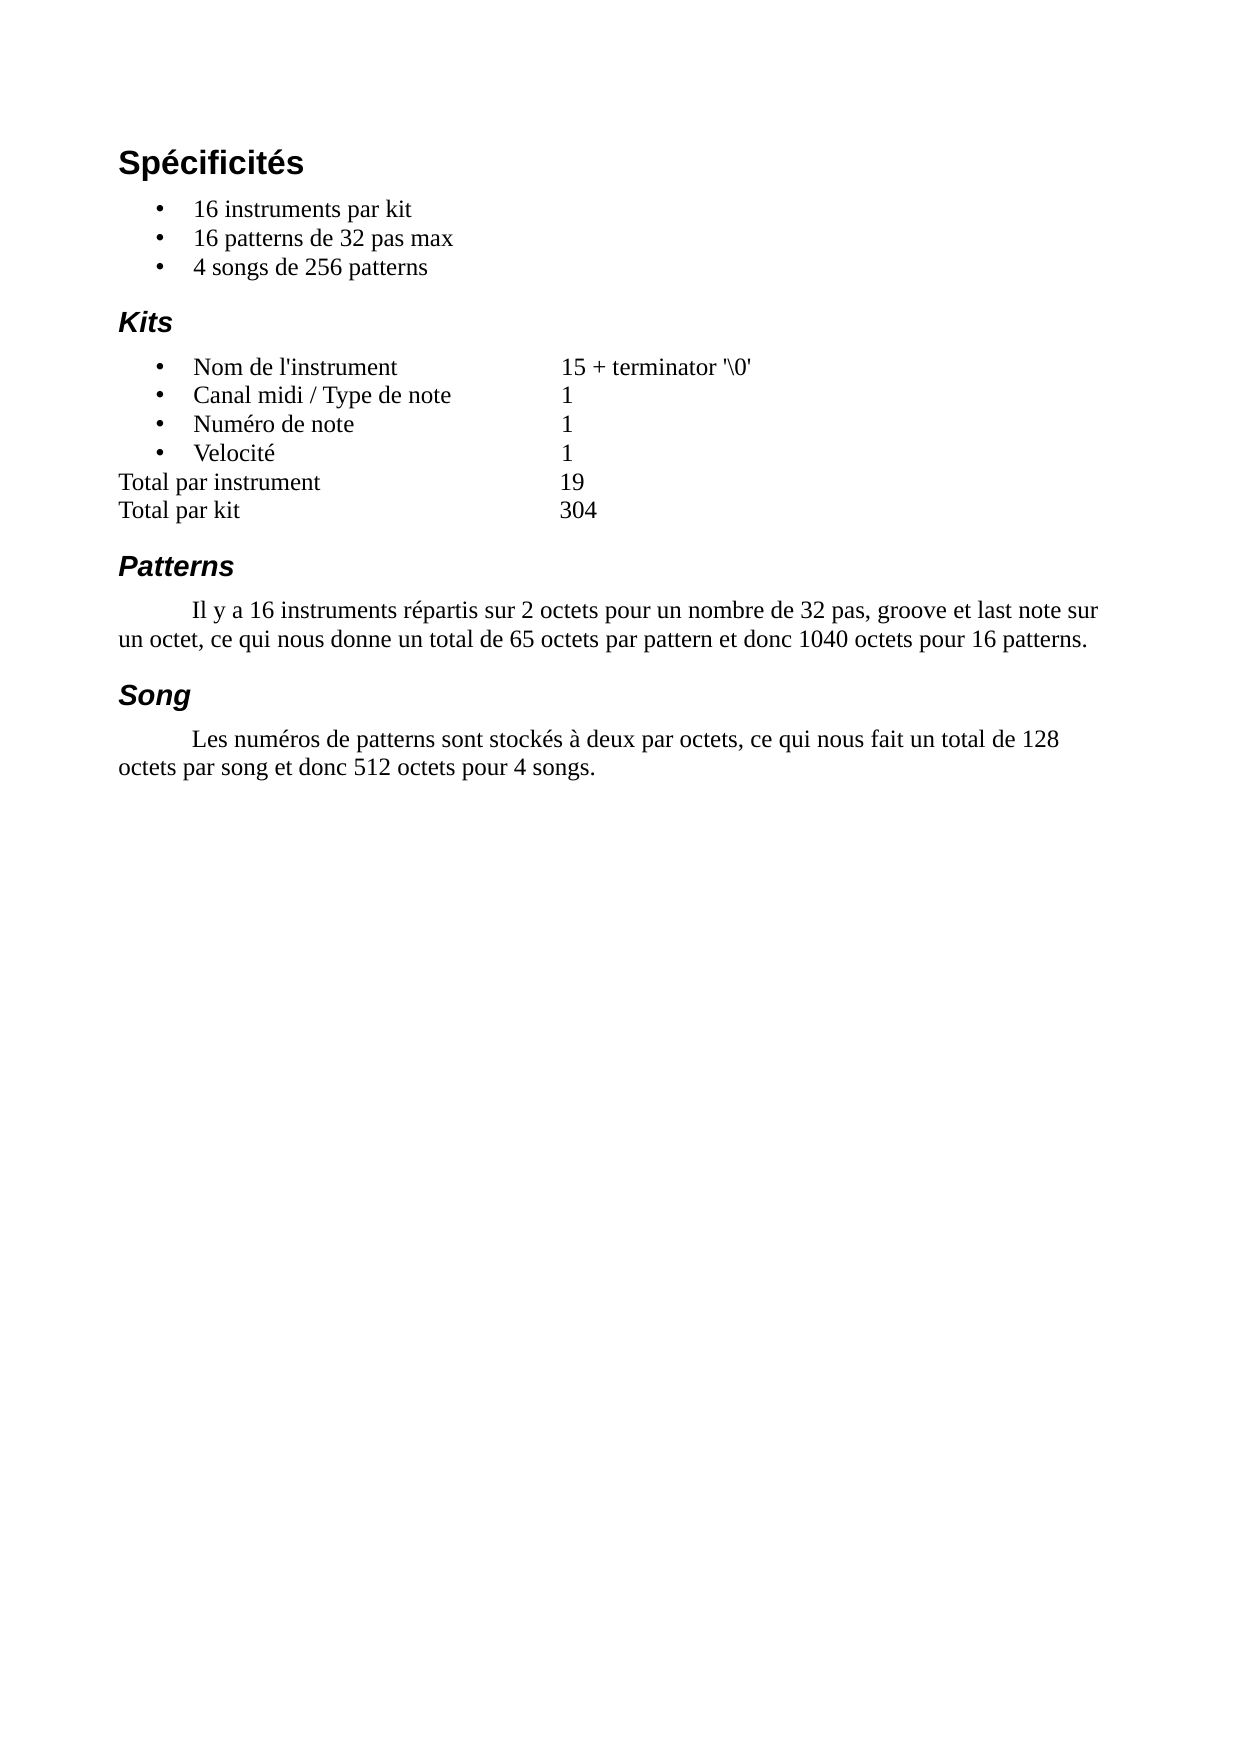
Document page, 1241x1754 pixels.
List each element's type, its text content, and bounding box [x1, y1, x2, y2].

list Nom de l'instrument 15 + terminator '\0' [156, 352, 1122, 380]
list Velocité 1 [156, 438, 1122, 467]
text Il y a 16 instruments répartis sur 2 octets pour un nombre de 32 pas, groove et last note sur un octet, ce qui nous donne un total de 65 octets par pattern et donc 1040 octets pour 16 patterns. [118, 595, 1122, 653]
text Les numéros de patterns sont stockés à deux par octets, ce qui nous fait un total de 128 octets par song et donc 512 octets pour 4 songs. [118, 724, 1122, 781]
list Canal midi / Type de note 1 [156, 380, 1122, 409]
subtitle Spécificités [118, 143, 1122, 182]
list 16 patterns de 32 pas max [156, 223, 1122, 252]
text Total par kit 304 [118, 495, 1122, 524]
list Numéro de note 1 [156, 409, 1122, 438]
subtitle Kits [118, 306, 1122, 339]
text Total par instrument 19 [118, 467, 1122, 495]
subtitle Song [118, 678, 1122, 711]
list 16 instruments par kit [156, 194, 1122, 223]
list 4 songs de 256 patterns [156, 252, 1122, 281]
subtitle Patterns [118, 549, 1122, 583]
